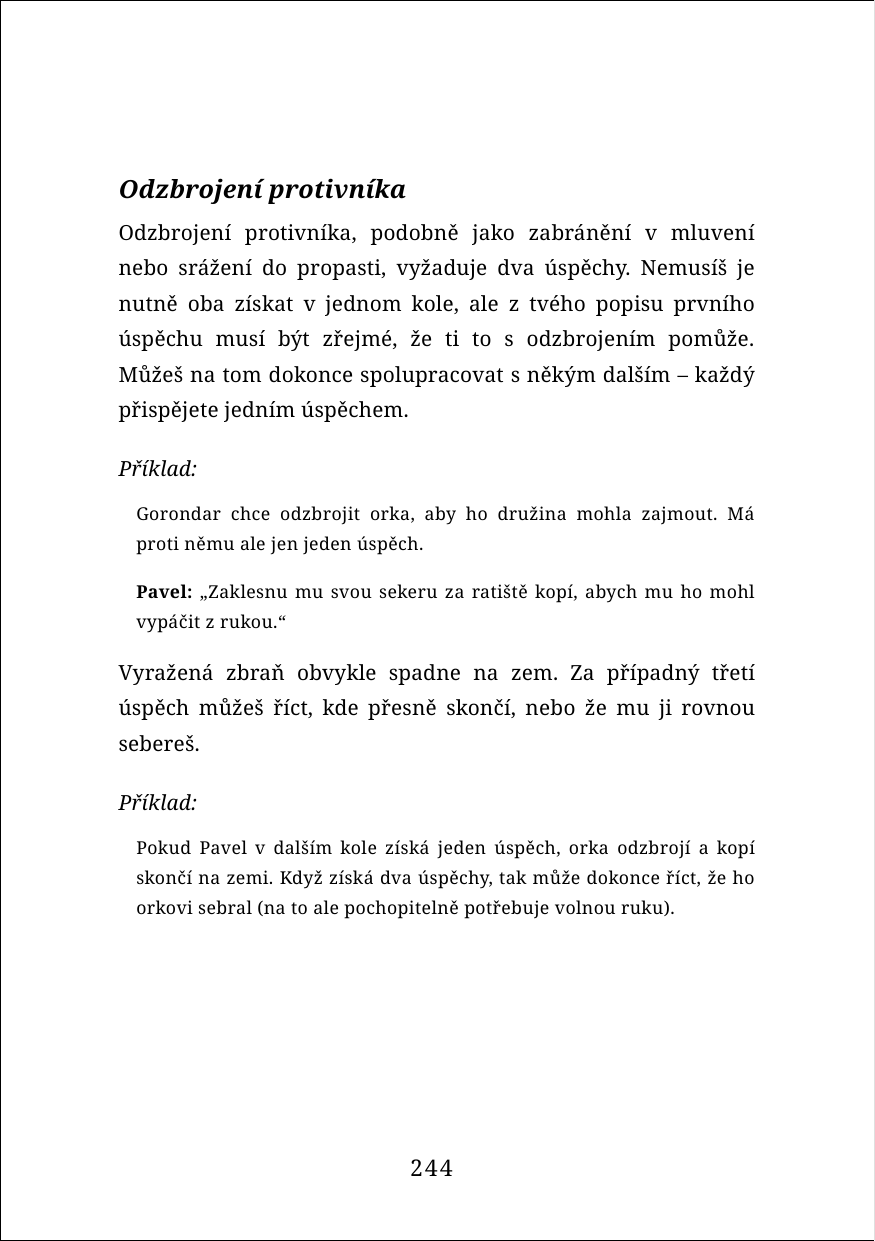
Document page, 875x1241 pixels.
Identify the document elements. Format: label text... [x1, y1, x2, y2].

text Vyražená zbraň obvykle spadne na zem. Za případný třetí úspěch můžeš říct, kde přesně skončí, nebo že mu ji rovnou sebereš. [118, 658, 756, 757]
text Příklad: [118, 788, 756, 817]
text Odzbrojení protivníka, podobně jako zabránění v mluvení nebo srážení do propasti, vyžaduje dva úspěchy. Nemusíš je nutně oba získat v jednom kole, ale z tvého popisu prvního úspěchu musí být zřejmé, že ti to s odzbrojením pomůže. Můžeš na tom dokonce spolupracovat s někým dalším – každý přispějete jedním úspěchem. [118, 218, 756, 424]
text Gorondar chce odzbrojit orka, aby ho družina mohla zajmout. Má proti němu ale jen jeden úspěch. [136, 502, 756, 556]
text Pokud Pavel v dalším kole získá jeden úspěch, orka odzbrojí a kopí skončí na zemi. Když získá dva úspěchy, tak může dokonce říct, že ho orkovi sebral (na to ale pochopitelně potřebuje volnou ruku). [136, 835, 756, 920]
text Pavel: „Zaklesnu mu svou sekeru za ratiště kopí, abych mu ho mohl vypáčit z rukou.“ [136, 580, 756, 634]
subtitle Odzbrojení protivníka [118, 172, 756, 206]
text Příklad: [118, 454, 756, 483]
